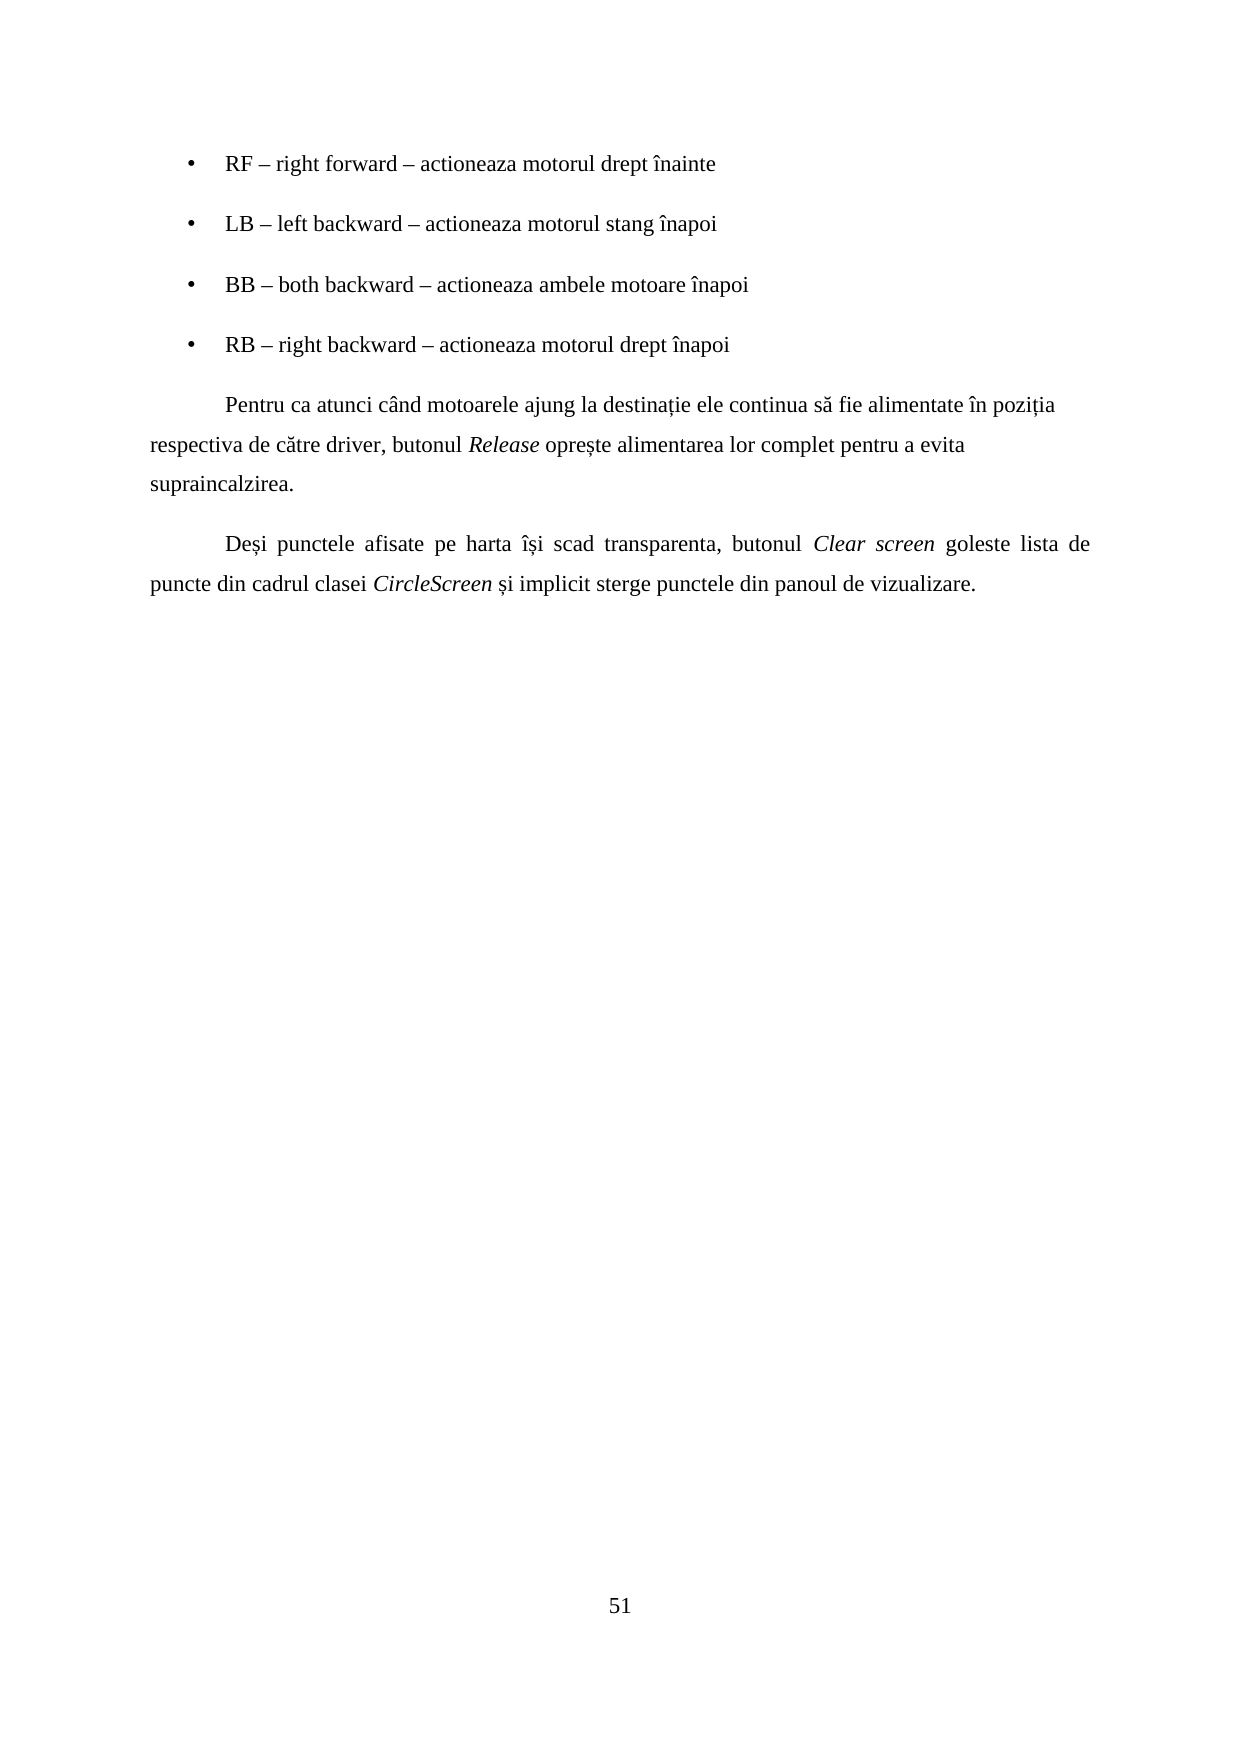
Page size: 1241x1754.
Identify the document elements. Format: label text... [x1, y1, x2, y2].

text Pentru ca atunci când motoarele ajung la destinație ele continua să fie alimentate în poziția respectiva de către driver, butonul Release oprește alimentarea lor complet pentru a evita supraincalzirea. [150, 391, 1090, 497]
list RF – right forward – actioneaza motorul drept înainte [187, 150, 1090, 176]
list LB – left backward – actioneaza motorul stang înapoi [187, 210, 1090, 237]
list BB – both backward – actioneaza ambele motoare înapoi [187, 271, 1090, 297]
list RB – right backward – actioneaza motorul drept înapoi [187, 331, 1090, 357]
text Deși punctele afisate pe harta își scad transparenta, butonul Clear screen goleste lista de puncte din cadrul clasei CircleScreen și implicit sterge punctele din panoul de vizualizare. [150, 531, 1090, 596]
